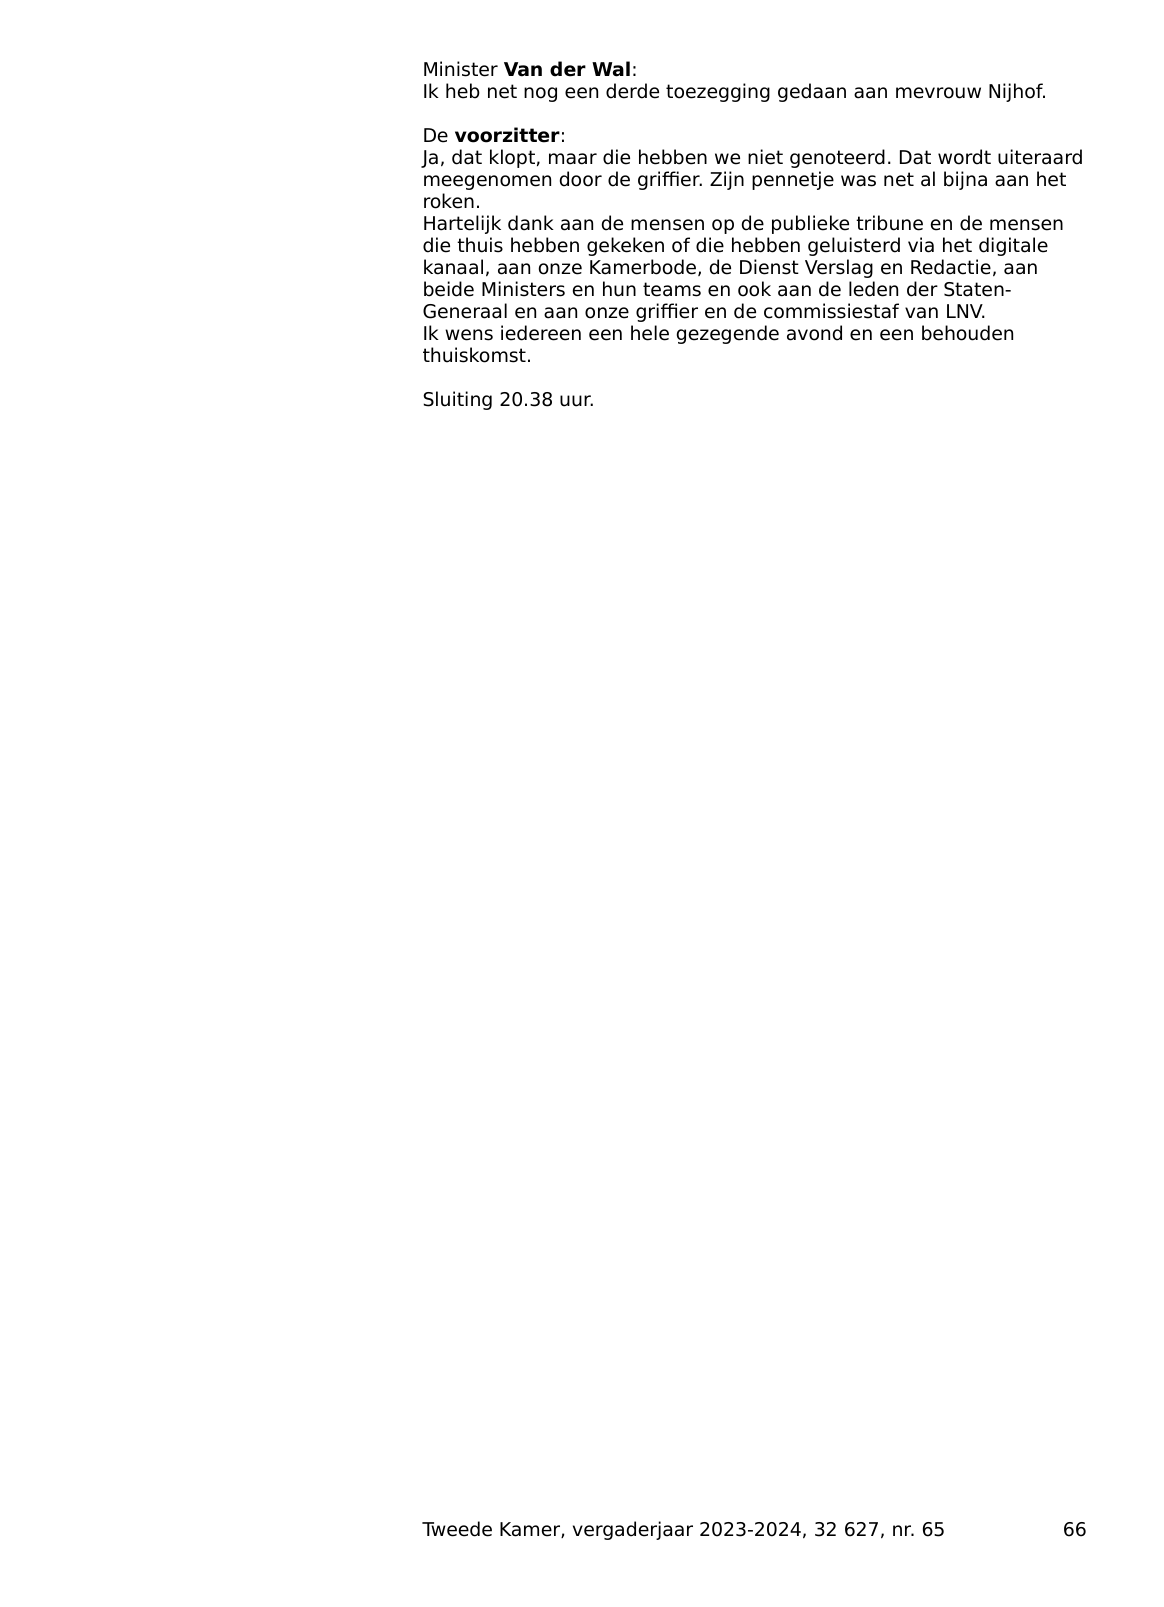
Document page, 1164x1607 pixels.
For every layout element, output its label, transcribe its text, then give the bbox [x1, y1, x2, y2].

text Ik wens iedereen een hele gezegende avond en een behouden thuiskomst. [422, 323, 1087, 367]
text De voorzitter: [422, 125, 1087, 147]
text Sluiting 20.38 uur. [422, 389, 1087, 411]
text Hartelijk dank aan de mensen op de publieke tribune en de mensen die thuis hebben gekeken of die hebben geluisterd via het digitale kanaal, aan onze Kamerbode, de Dienst Verslag en Redactie, aan beide Ministers en hun teams en ook aan de leden der Staten-Generaal en aan onze griffier en de commissiestaf van LNV. [422, 213, 1087, 323]
text Ja, dat klopt, maar die hebben we niet genoteerd. Dat wordt uiteraard meegenomen door de griffier. Zijn pennetje was net al bijna aan het roken. [422, 147, 1087, 213]
text Minister Van der Wal: [422, 59, 1087, 81]
text Ik heb net nog een derde toezegging gedaan aan mevrouw Nijhof. [422, 81, 1087, 103]
